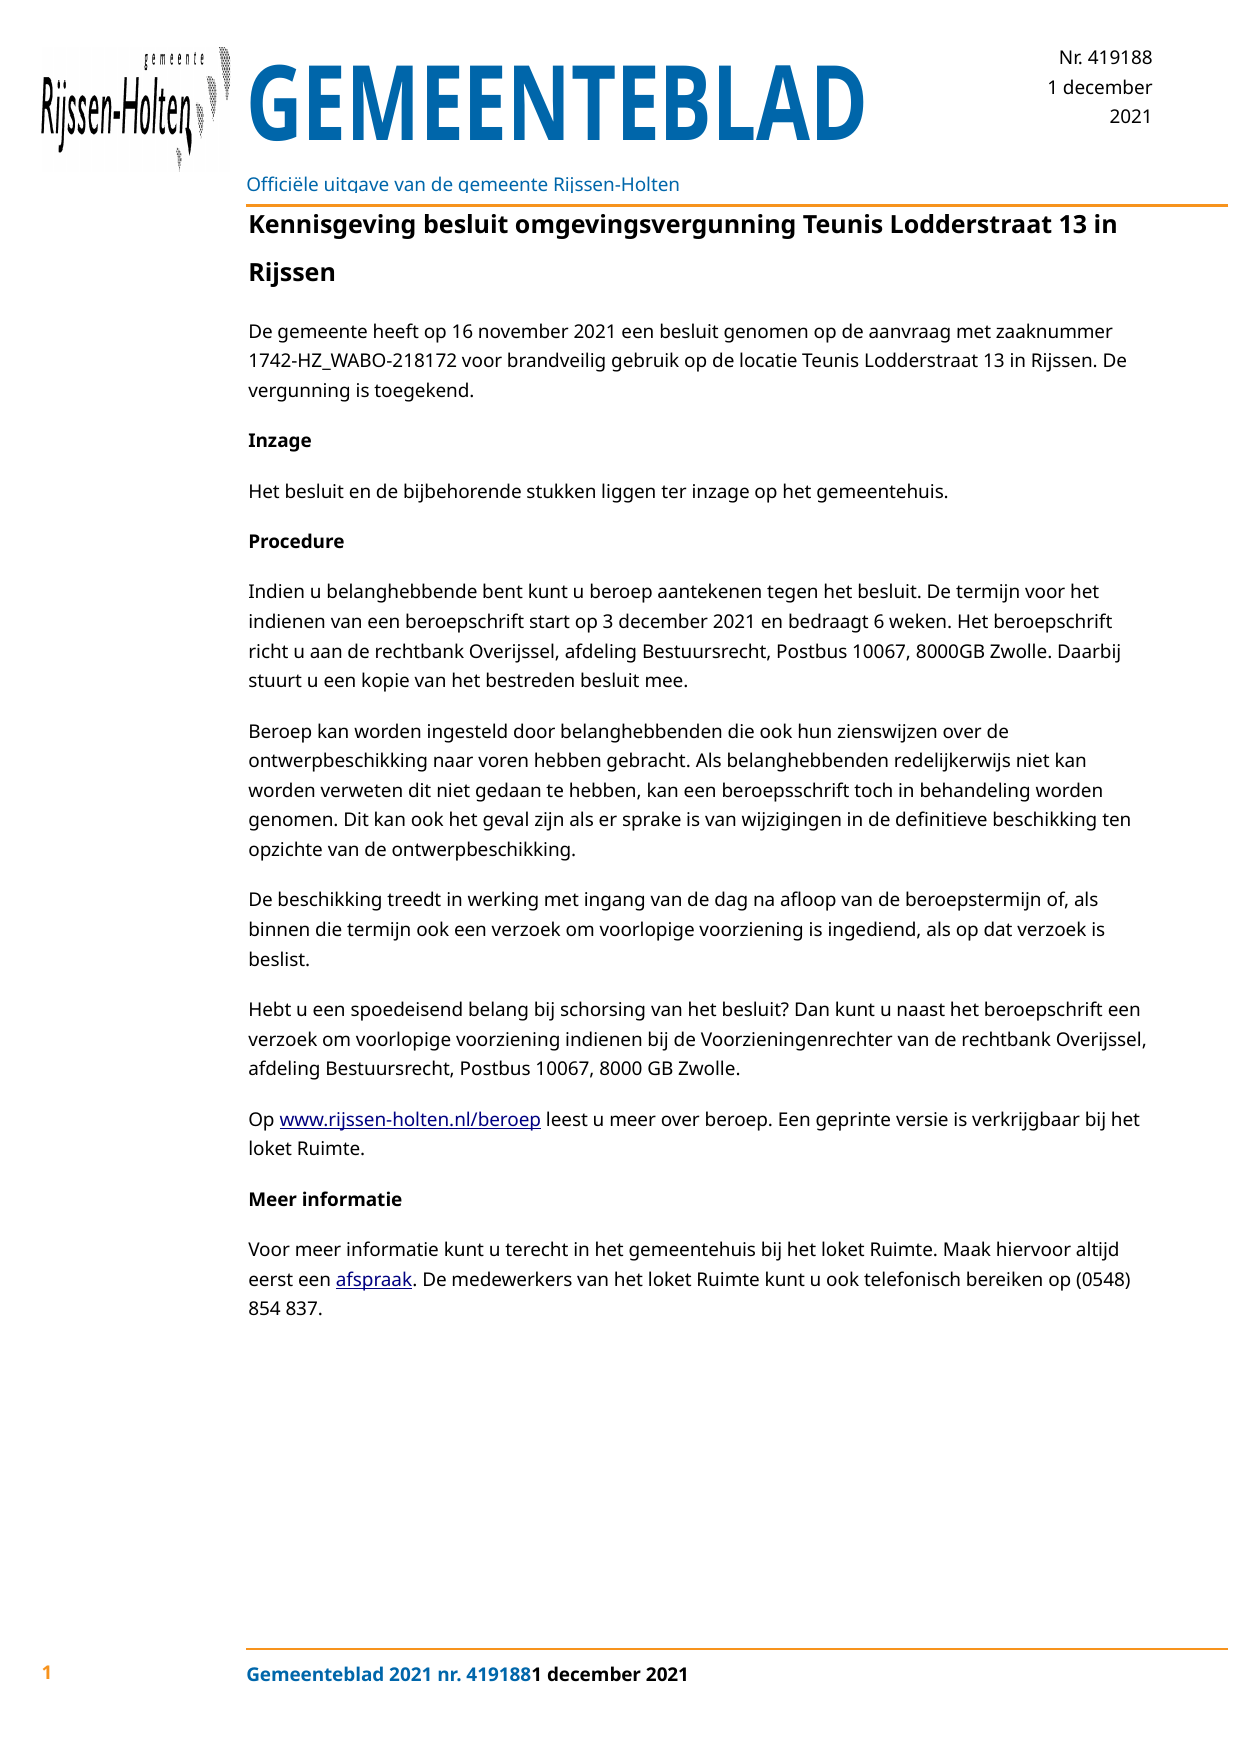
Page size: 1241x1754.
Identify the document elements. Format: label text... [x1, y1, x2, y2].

text Hebt u een spoedeisend belang bij schorsing van het besluit? Dan kunt u naast het beroepschrift een verzoek om voorlopige voorziening indienen bij de Voorzieningenrechter van de rechtbank Overijssel, afdeling Bestuursrecht, Postbus 10067, 8000 GB Zwolle. [248, 996, 1152, 1081]
text Meer informatie [248, 1186, 1152, 1212]
picture [41, 47, 231, 172]
text Op www.rijssen-holten.nl/beroep leest u meer over beroep. Een geprinte versie is verkrijgbaar bij het loket Ruimte. [248, 1106, 1152, 1161]
text De gemeente heeft op 16 november 2021 een besluit genomen op de aanvraag met zaaknummer 1742-HZ_WABO-218172 voor brandveilig gebruik op de locatie Teunis Lodderstraat 13 in Rijssen. De vergunning is toegekend. [248, 318, 1152, 403]
text Voor meer informatie kunt u terecht in het gemeentehuis bij het loket Ruimte. Maak hiervoor altijd eerst een afspraak. De medewerkers van het loket Ruimte kunt u ook telefonisch bereiken op (0548) 854 837. [248, 1236, 1152, 1321]
text Indien u belanghebbende bent kunt u beroep aantekenen tegen het besluit. De termijn voor het indienen van een beroepschrift start op 3 december 2021 en bedraagt 6 weken. Het beroepschrift richt u aan de rechtbank Overijssel, afdeling Bestuursrecht, Postbus 10067, 8000GB Zwolle. Daarbij stuurt u een kopie van het bestreden besluit mee. [248, 579, 1152, 693]
text Beroep kan worden ingesteld door belanghebbenden die ook hun zienswijzen over de ontwerpbeschikking naar voren hebben gebracht. Als belanghebbenden redelijkerwijs niet kan worden verweten dit niet gedaan te hebben, kan een beroepsschrift toch in behandeling worden genomen. Dit kan ook het geval zijn als er sprake is van wijzigingen in de definitieve beschikking ten opzichte van de ontwerpbeschikking. [248, 718, 1152, 862]
text Inzage [248, 427, 1152, 453]
text Kennisgeving besluit omgevingsvergunning Teunis Lodderstraat 13 in Rijssen [248, 207, 1152, 288]
text Het besluit en de bijbehorende stukken liggen ter inzage op het gemeentehuis. [248, 478, 1152, 504]
text De beschikking treedt in werking met ingang van de dag na afloop van de beroepstermijn of, als binnen die termijn ook een verzoek om voorlopige voorziening is ingediend, als op dat verzoek is beslist. [248, 887, 1152, 972]
text Procedure [248, 528, 1152, 554]
